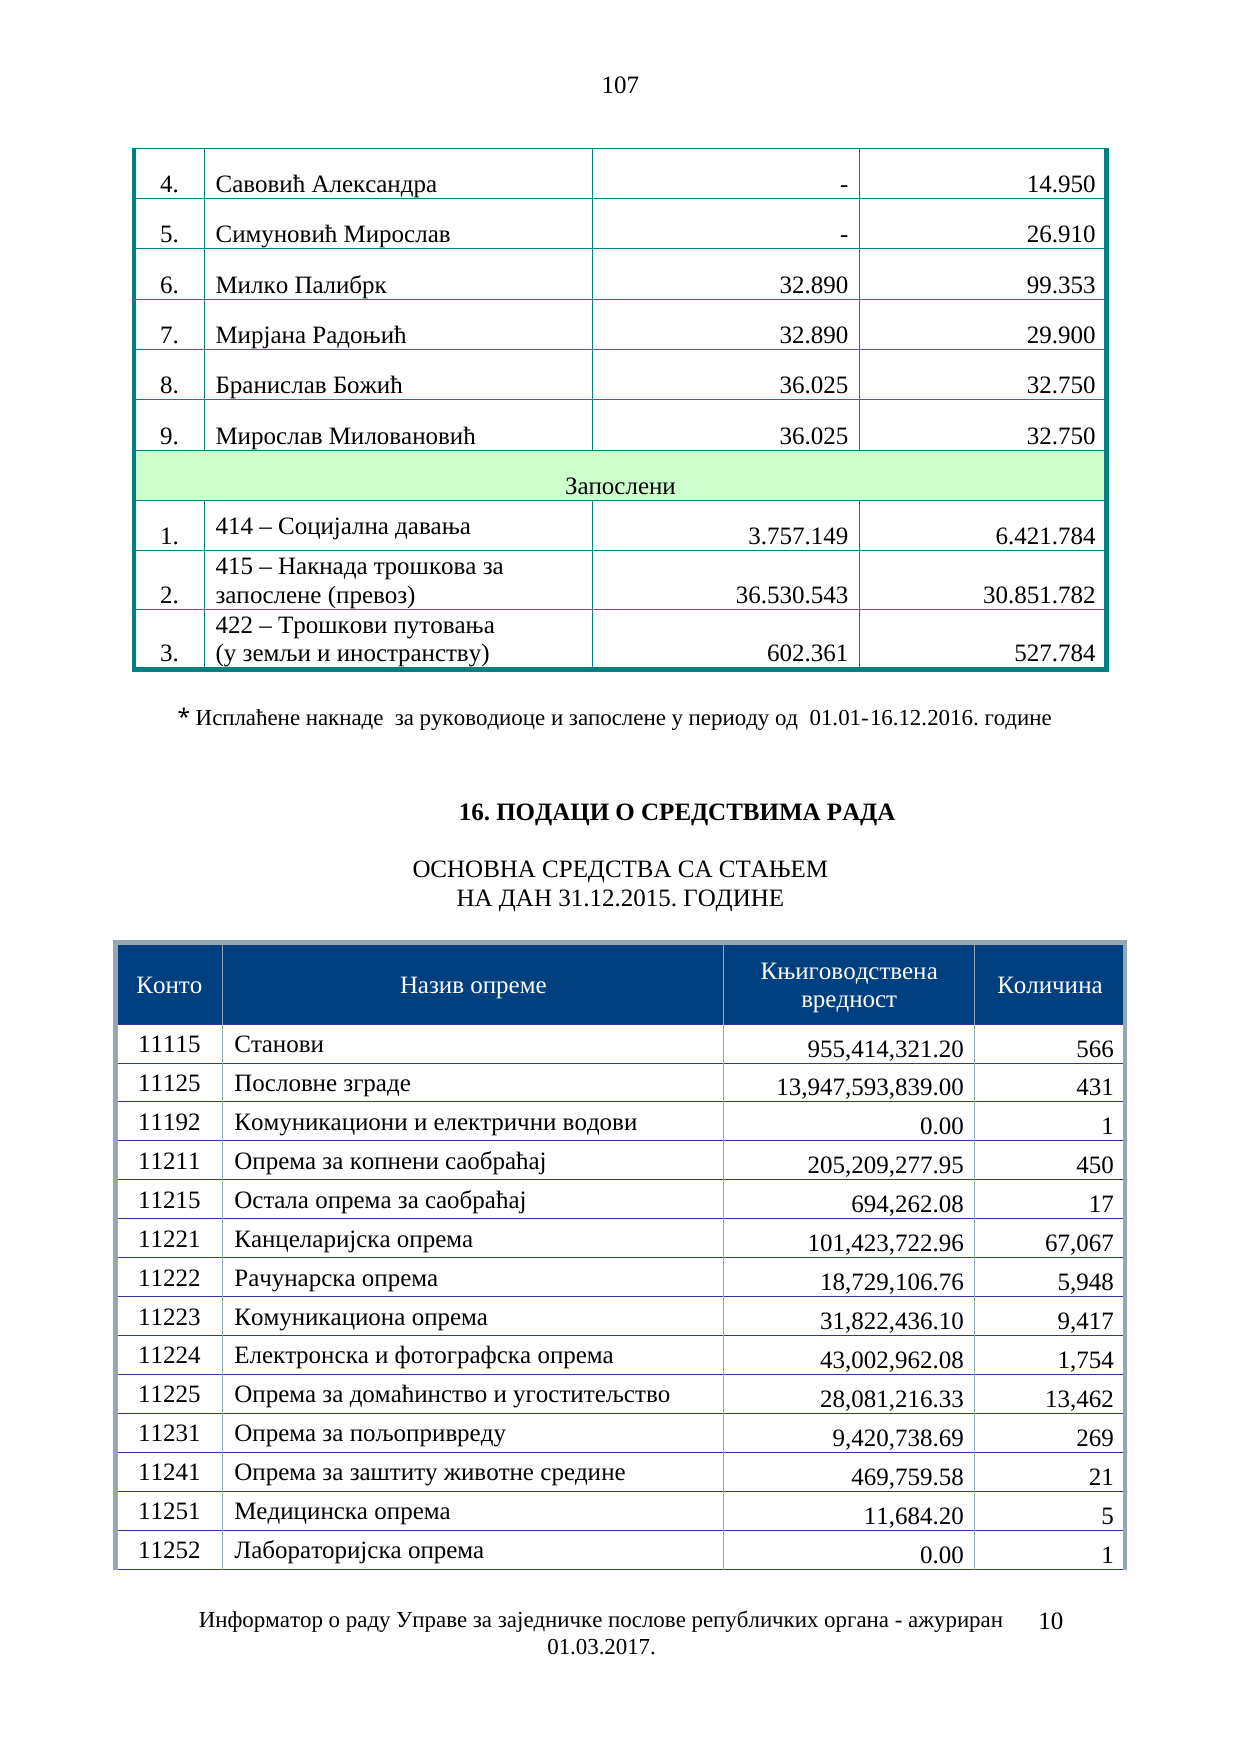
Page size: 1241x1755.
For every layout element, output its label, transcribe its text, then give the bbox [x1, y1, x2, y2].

text НА ДАН 31.12.2015. ГОДИНЕ [177, 883, 1063, 912]
table_cell 269 [975, 1414, 1123, 1452]
table_cell 1 [975, 1531, 1123, 1569]
table_cell 17 [975, 1180, 1123, 1218]
table_cell 11252 [118, 1531, 222, 1569]
table_cell 32.750 [860, 400, 1104, 449]
table_cell 11211 [118, 1141, 222, 1179]
table_cell 31,822,436.10 [724, 1297, 974, 1335]
table_cell 99.353 [860, 249, 1104, 299]
table_cell 566 [975, 1025, 1123, 1063]
table_cell 1 [975, 1102, 1123, 1140]
table_cell 11225 [118, 1375, 222, 1413]
table_cell Електронска и фотографска опрема [223, 1336, 723, 1374]
text ОСНОВНА СРЕДСТВА СА СТАЊЕМ [177, 854, 1063, 883]
table_cell 2. [136, 551, 204, 609]
table_cell 11115 [118, 1025, 222, 1063]
table_cell 11223 [118, 1297, 222, 1335]
table_cell 32.750 [860, 350, 1104, 399]
table_cell Комуникациона опрема [223, 1297, 723, 1335]
table_cell 414 – Социјална давања [205, 501, 592, 550]
table_cell 11125 [118, 1064, 222, 1101]
table_cell 5 [975, 1492, 1123, 1530]
text 16. ПОДАЦИ О СРЕДСТВИМА РАДА [177, 797, 1063, 825]
table_cell 6.421.784 [860, 501, 1104, 550]
table_cell 5. [136, 199, 204, 248]
table_cell Пословне зграде [223, 1064, 723, 1101]
table_cell Комуникациони и електрични водови [223, 1102, 723, 1140]
table_cell 3.757.149 [593, 501, 859, 550]
table_cell 30.851.782 [860, 551, 1104, 609]
table_cell 9,417 [975, 1297, 1123, 1335]
table_cell Рачунарска опрема [223, 1258, 723, 1296]
table_cell 29.900 [860, 300, 1104, 349]
table_cell 6. [136, 249, 204, 299]
table_cell 9,420,738.69 [724, 1414, 974, 1452]
table_header Назив опреме [223, 945, 723, 1024]
table_cell - [593, 149, 859, 198]
table_cell 32.890 [593, 300, 859, 349]
table_header Књиговодствена вредност [724, 945, 974, 1024]
table_cell 450 [975, 1141, 1123, 1179]
table_cell 21 [975, 1453, 1123, 1491]
table_cell 11221 [118, 1219, 222, 1257]
table_cell Мирјана Радоњић [205, 300, 592, 349]
table_cell Симуновић Мирослав [205, 199, 592, 248]
table_cell 13,947,593,839.00 [724, 1064, 974, 1101]
table_cell 422 – Трошкови путовања (у земљи и иностранству) [205, 610, 592, 667]
table_cell 955,414,321.20 [724, 1025, 974, 1063]
table_cell 694,262.08 [724, 1180, 974, 1218]
table_cell Милко Палибрк [205, 249, 592, 299]
table_cell 1,754 [975, 1336, 1123, 1374]
table_cell 11192 [118, 1102, 222, 1140]
table_cell - [593, 199, 859, 248]
table_cell 469,759.58 [724, 1453, 974, 1491]
table_cell Опрема за домаћинство и угоститељство [223, 1375, 723, 1413]
table_cell 5,948 [975, 1258, 1123, 1296]
table_cell 527.784 [860, 610, 1104, 667]
table_cell 67,067 [975, 1219, 1123, 1257]
table_cell Бранислав Божић [205, 350, 592, 399]
table_cell 431 [975, 1064, 1123, 1101]
table_cell 0.00 [724, 1102, 974, 1140]
table_cell 11224 [118, 1336, 222, 1374]
table_cell 36.530.543 [593, 551, 859, 609]
table_cell Опрема за пољопривреду [223, 1414, 723, 1452]
table_cell 11251 [118, 1492, 222, 1530]
table_cell 9. [136, 400, 204, 449]
table_cell 32.890 [593, 249, 859, 299]
table_cell 36.025 [593, 350, 859, 399]
table_cell Станови [223, 1025, 723, 1063]
table_cell 13,462 [975, 1375, 1123, 1413]
table_header Конто [118, 945, 222, 1024]
table_cell 1. [136, 501, 204, 550]
table_cell 415 – Накнада трошкова за запослене (превоз) [205, 551, 592, 609]
table_cell 4. [136, 149, 204, 198]
table_cell 11215 [118, 1180, 222, 1218]
table_cell 14.950 [860, 149, 1104, 198]
table_cell Савовић Александра [205, 149, 592, 198]
table_cell 3. [136, 610, 204, 667]
table_cell Опрема за копнени саобраћај [223, 1141, 723, 1179]
table_cell Канцеларијска опрема [223, 1219, 723, 1257]
table_cell Лабораторијска опрема [223, 1531, 723, 1569]
table_cell 28,081,216.33 [724, 1375, 974, 1413]
table_cell 11241 [118, 1453, 222, 1491]
table_cell 11222 [118, 1258, 222, 1296]
table_cell 26.910 [860, 199, 1104, 248]
table_cell 7. [136, 300, 204, 349]
table_cell Остала опрема за саобраћај [223, 1180, 723, 1218]
table_cell Запослени [136, 451, 1104, 500]
table_cell 18,729,106.76 [724, 1258, 974, 1296]
table_cell 36.025 [593, 400, 859, 449]
table_cell 11231 [118, 1414, 222, 1452]
table_cell 101,423,722.96 [724, 1219, 974, 1257]
table_cell Мирослав Миловановић [205, 400, 592, 449]
table_cell 602.361 [593, 610, 859, 667]
table_cell Медицинска опрема [223, 1492, 723, 1530]
text * Исплаћене накнаде за руководиоце и запослене у периоду од 01.01-16.12.2016. године [177, 701, 1063, 732]
table_cell 8. [136, 350, 204, 399]
table_cell 0.00 [724, 1531, 974, 1569]
table_cell 43,002,962.08 [724, 1336, 974, 1374]
table_cell Опрема за заштиту животне средине [223, 1453, 723, 1491]
table_cell 205,209,277.95 [724, 1141, 974, 1179]
table_header Количина [975, 945, 1123, 1024]
table_cell 11,684.20 [724, 1492, 974, 1530]
